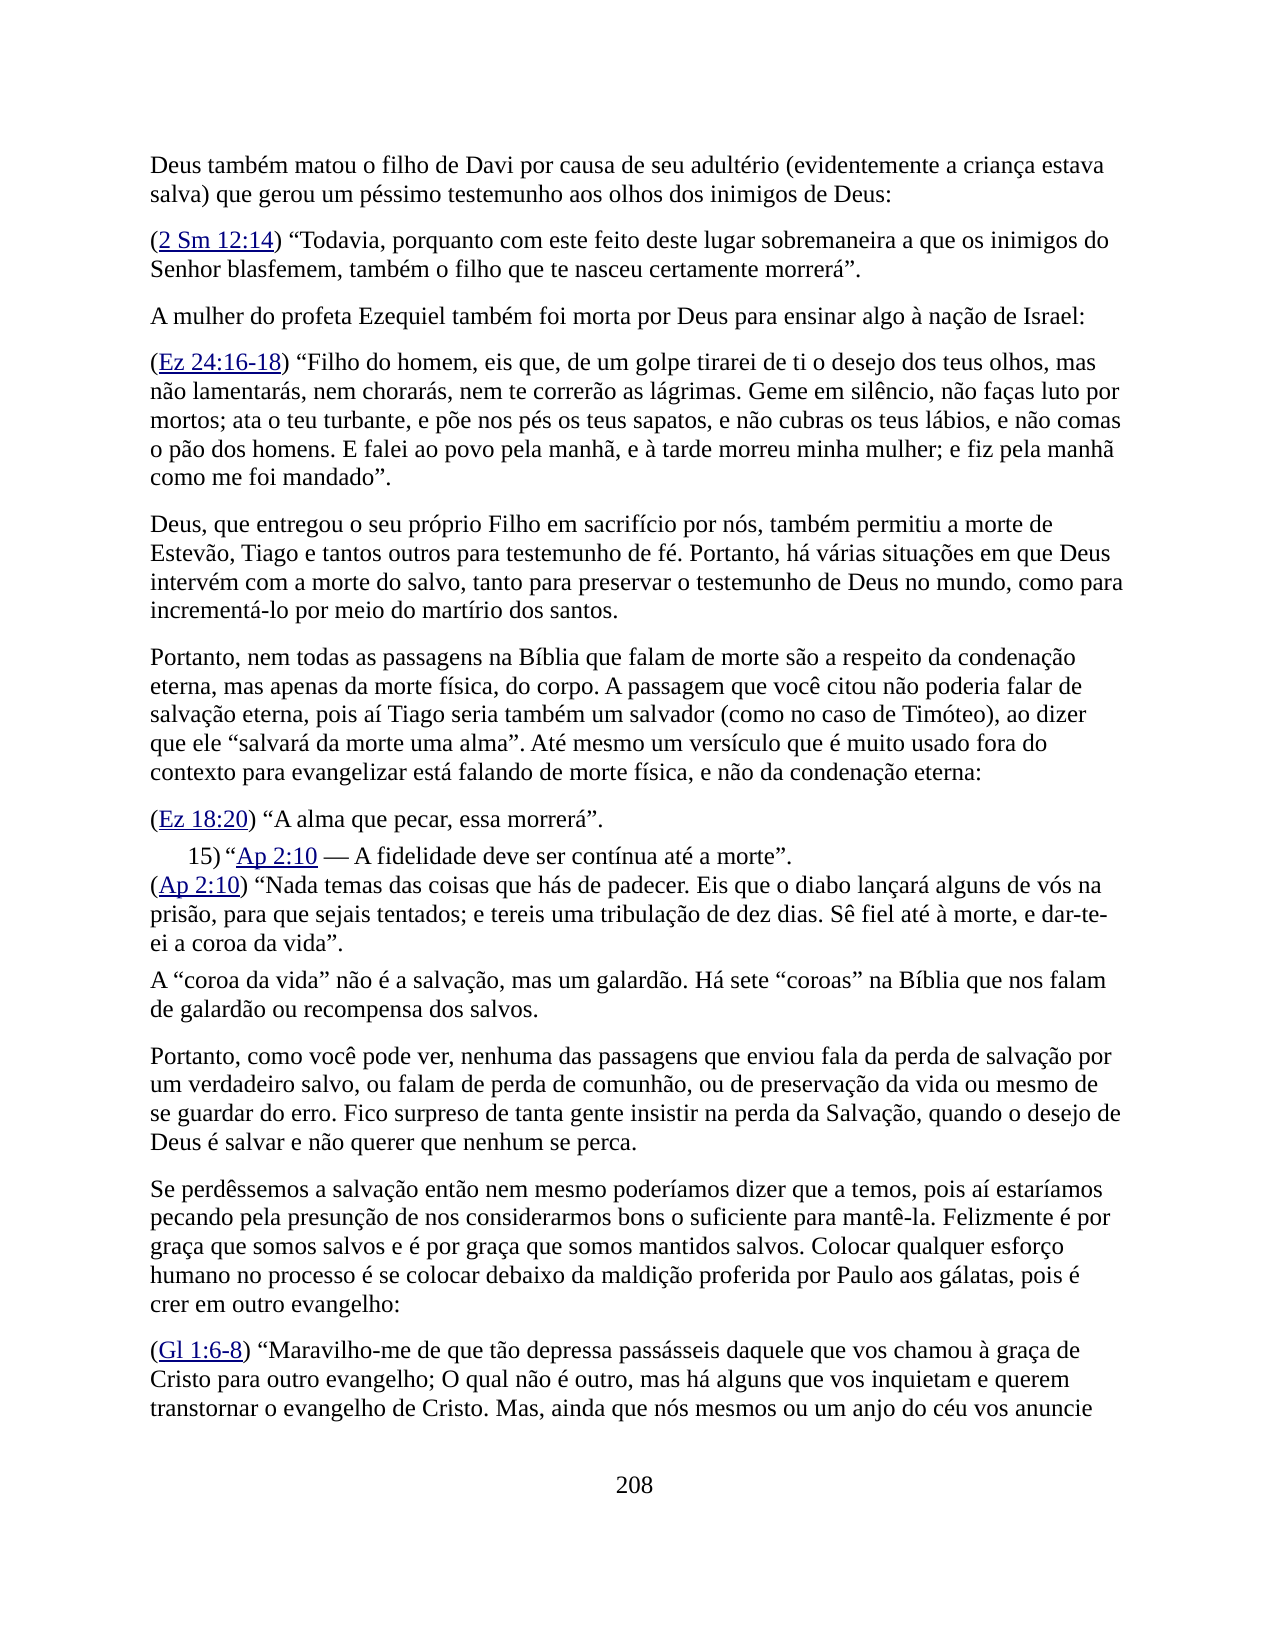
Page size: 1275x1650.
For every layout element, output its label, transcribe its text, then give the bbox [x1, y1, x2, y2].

text Portanto, como você pode ver, nenhuma das passagens que enviou fala da perda de salvação por um verdadeiro salvo, ou falam de perda de comunhão, ou de preservação da vida ou mesmo de se guardar do erro. Fico surpreso de tanta gente insistir na perda da Salvação, quando o desejo de Deus é salvar e não querer que nenhum se perca. [150, 1041, 1125, 1156]
text (Ap 2:10) “Nada temas das coisas que hás de padecer. Eis que o diabo lançará alguns de vós na prisão, para que sejais tentados; e tereis uma tribulação de dez dias. Sê fiel até à morte, e dar-te-ei a coroa da vida”. [150, 870, 1125, 956]
text Deus, que entregou o seu próprio Filho em sacrifício por nós, também permitiu a morte de Estevão, Tiago e tantos outros para testemunho de fé. Portanto, há várias situações em que Deus intervém com a morte do salvo, tanto para preservar o testemunho de Deus no mundo, como para incrementá-lo por meio do martírio dos santos. [150, 509, 1125, 624]
text A “coroa da vida” não é a salvação, mas um galardão. Há sete “coroas” na Bíblia que nos falam de galardão ou recompensa dos salvos. [150, 965, 1125, 1023]
text Se perdêssemos a salvação então nem mesmo poderíamos dizer que a temos, pois aí estaríamos pecando pela presunção de nos considerarmos bons o suficiente para mantê-la. Felizmente é por graça que somos salvos e é por graça que somos mantidos salvos. Colocar qualquer esforço humano no processo é se colocar debaixo da maldição proferida por Paulo aos gálatas, pois é crer em outro evangelho: [150, 1174, 1125, 1317]
text (Gl 1:6-8) “Maravilho-me de que tão depressa passásseis daquele que vos chamou à graça de Cristo para outro evangelho; O qual não é outro, mas há alguns que vos inquietam e querem transtornar o evangelho de Cristo. Mas, ainda que nós mesmos ou um anjo do céu vos anuncie [150, 1335, 1125, 1422]
text Portanto, nem todas as passagens na Bíblia que falam de morte são a respeito da condenação eterna, mas apenas da morte física, do corpo. A passagem que você citou não poderia falar de salvação eterna, pois aí Tiago seria também um salvador (como no caso de Timóteo), ao dizer que ele “salvará da morte uma alma”. Até mesmo um versículo que é muito usado fora do contexto para evangelizar está falando de morte física, e não da condenação eterna: [150, 642, 1125, 786]
text (Ez 24:16-18) “Filho do homem, eis que, de um golpe tirarei de ti o desejo dos teus olhos, mas não lamentarás, nem chorarás, nem te correrão as lágrimas. Geme em silêncio, não faças luto por mortos; ata o teu turbante, e põe nos pés os teus sapatos, e não cubras os teus lábios, e não comas o pão dos homens. E falei ao povo pela manhã, e à tarde morreu minha mulher; e fiz pela manhã como me foi mandado”. [150, 347, 1125, 491]
text Deus também matou o filho de Davi por causa de seu adultério (evidentemente a criança estava salva) que gerou um péssimo testemunho aos olhos dos inimigos de Deus: [150, 150, 1125, 207]
text A mulher do profeta Ezequiel também foi morta por Deus para ensinar algo à nação de Israel: [150, 301, 1125, 329]
text (Ez 18:20) “A alma que pecar, essa morrerá”. [150, 804, 1125, 832]
text (2 Sm 12:14) “Todavia, porquanto com este feito deste lugar sobremaneira a que os inimigos do Senhor blasfemem, também o filho que te nasceu certamente morrerá”. [150, 225, 1125, 283]
list “Ap 2:10 — A fidelidade deve ser contínua até a morte”. [187, 841, 1125, 870]
